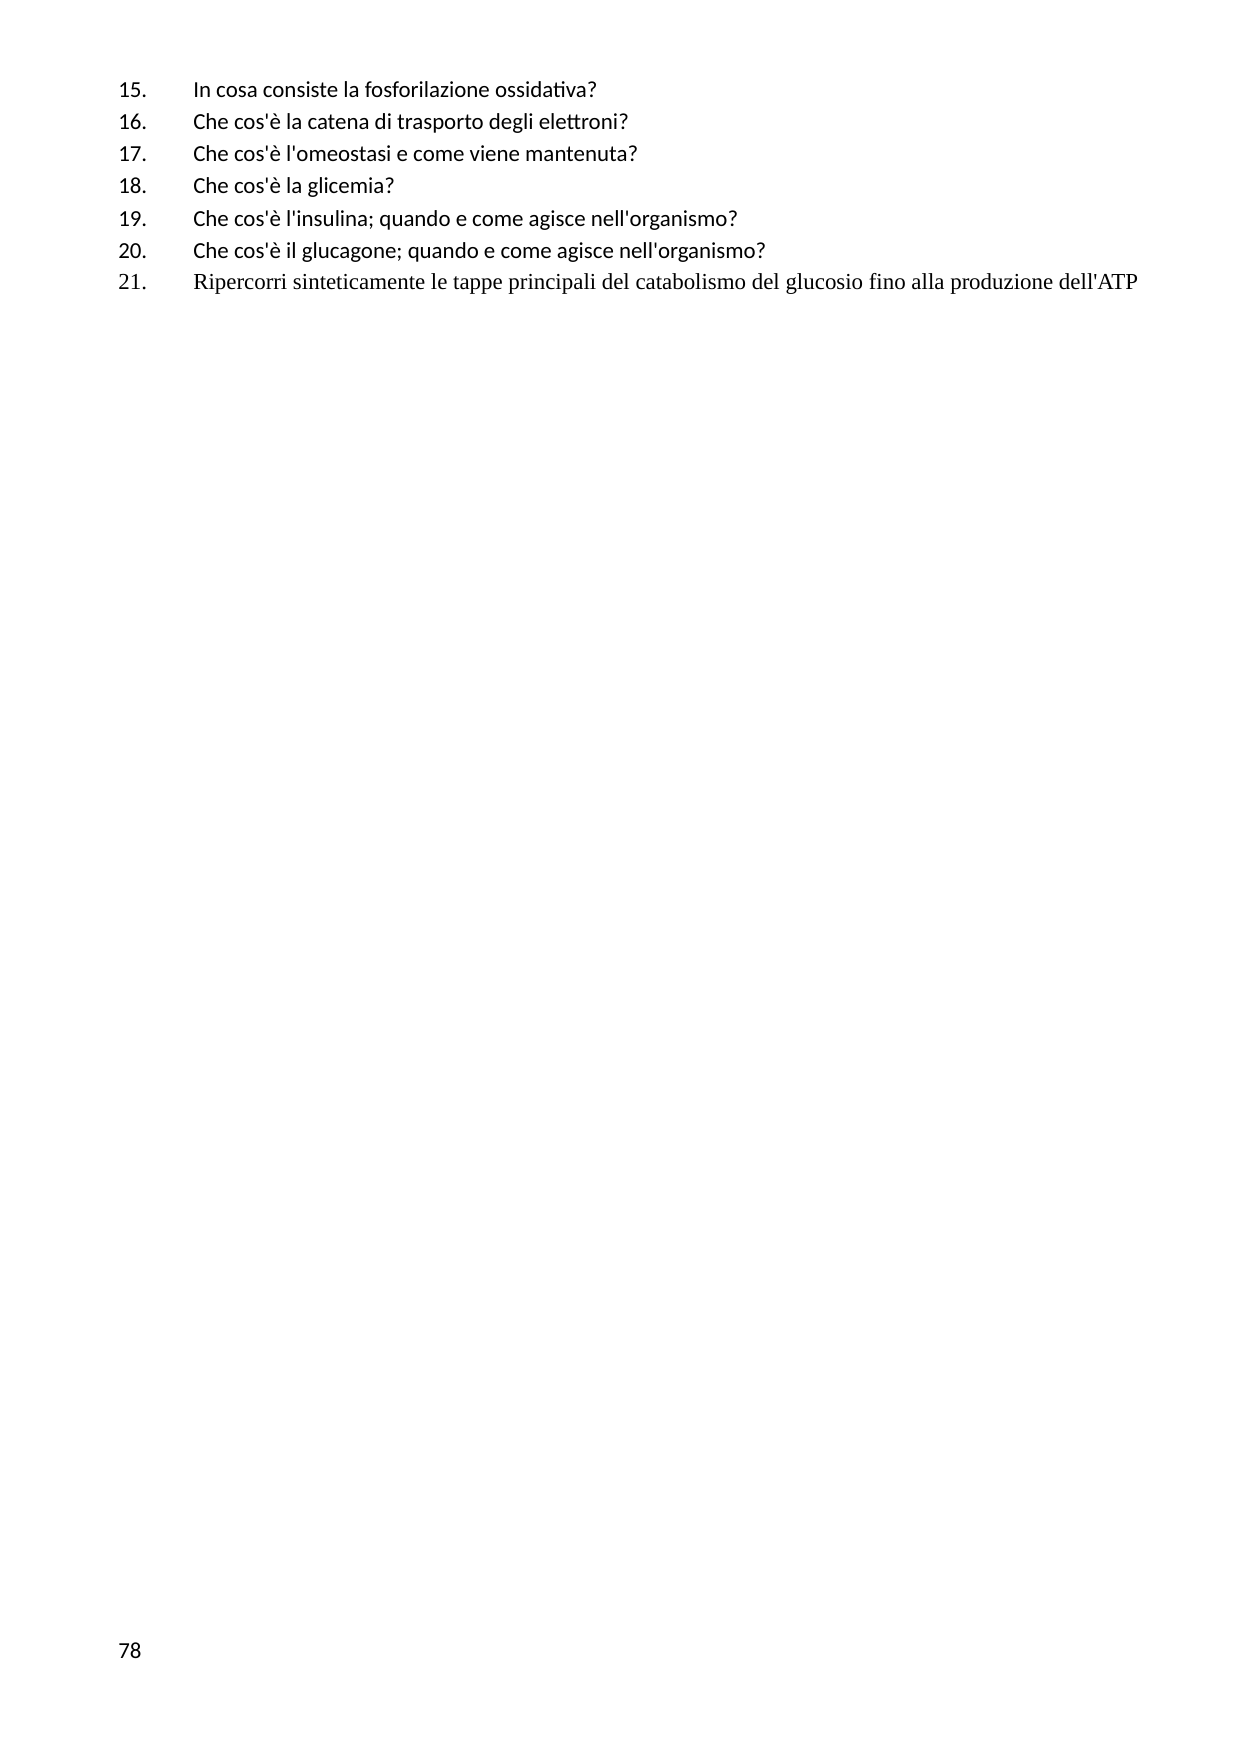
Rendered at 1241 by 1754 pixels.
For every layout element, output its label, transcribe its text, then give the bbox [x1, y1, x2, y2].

list Che cos'è l'insulina; quando e come agisce nell'organismo? [118, 204, 1173, 232]
list Che cos'è l'omeostasi e come viene mantenuta? [118, 139, 1173, 167]
list Che cos'è il glucagone; quando e come agisce nell'organismo? [118, 236, 1173, 264]
list Ripercorri sinteticamente le tappe principali del catabolismo del glucosio fino alla produzione dell'ATP [118, 268, 1173, 294]
list Che cos'è la glicemia? [118, 172, 1173, 199]
list In cosa consiste la fosforilazione ossidativa? [118, 75, 1173, 103]
list Che cos'è la catena di trasporto degli elettroni? [118, 107, 1173, 135]
